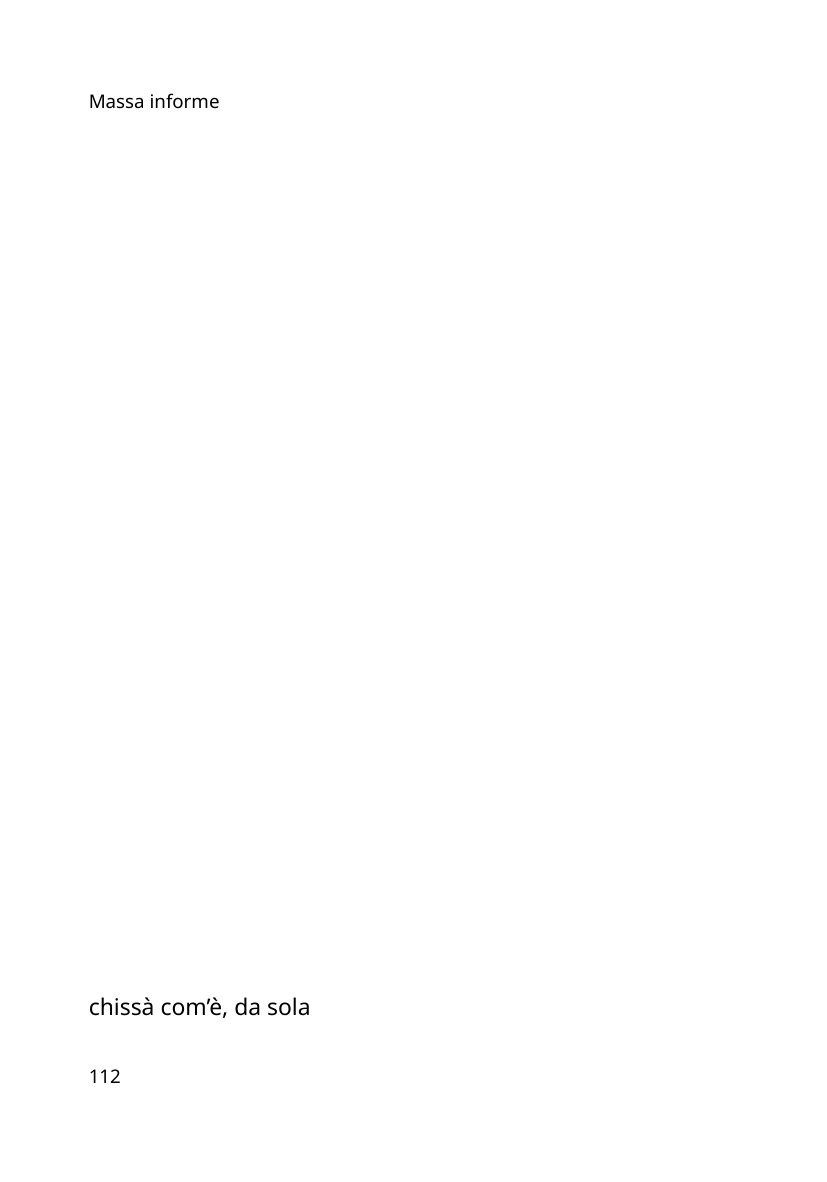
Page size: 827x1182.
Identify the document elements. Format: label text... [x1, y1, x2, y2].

text chissà com’è, da sola [88, 991, 738, 1022]
